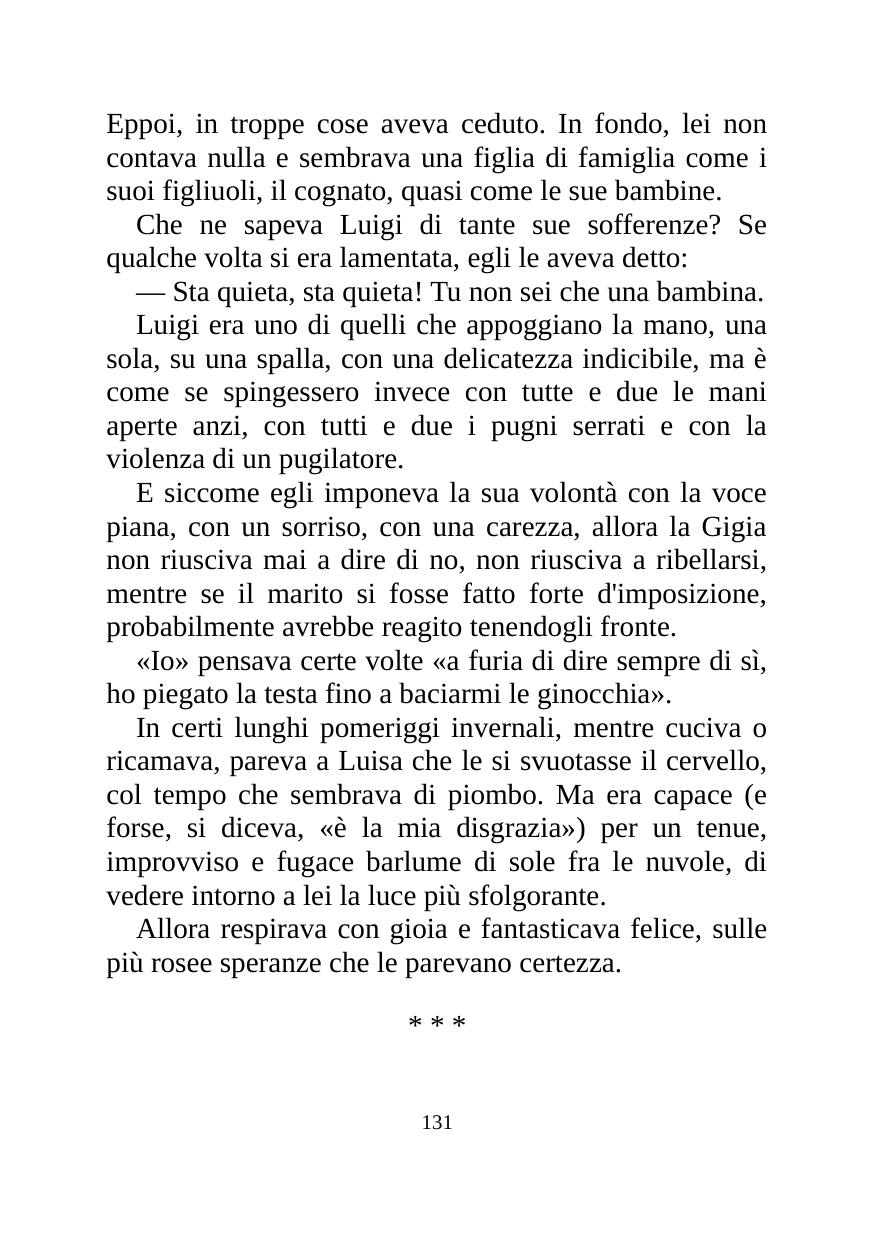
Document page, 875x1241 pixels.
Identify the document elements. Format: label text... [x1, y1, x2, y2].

text In certi lunghi pomeriggi invernali, mentre cuciva o ricamava, pareva a Luisa che le si svuotasse il cervello, col tempo che sembrava di piombo. Ma era capace (e forse, si diceva, «è la mia disgrazia») per un tenue, improvviso e fugace barlume di sole fra le nuvole, di vedere intorno a lei la luce più sfolgorante. [106, 710, 768, 911]
text Che ne sapeva Luigi di tante sue sofferenze? Se qualche volta si era lamentata, egli le aveva detto: [106, 207, 768, 274]
text * * * [106, 1008, 768, 1041]
text E siccome egli imponeva la sua volontà con la voce piana, con un sorriso, con una carezza, allora la Gigia non riusciva mai a dire di no, non riusciva a ribellarsi, mentre se il marito si fosse fatto forte d'imposizione, probabilmente avrebbe reagito tenendogli fronte. [106, 475, 768, 643]
text Allora respirava con gioia e fantasticava felice, sulle più rosee speranze che le parevano certezza. [106, 911, 768, 978]
text «Io» pensava certe volte «a furia di dire sempre di sì, ho piegato la testa fino a baciarmi le ginocchia». [106, 643, 768, 710]
text Luigi era uno di quelli che appoggiano la mano, una sola, su una spalla, con una delicatezza indicibile, ma è come se spingessero invece con tutte e due le mani aperte anzi, con tutti e due i pugni serrati e con la violenza di un pugilatore. [106, 307, 768, 475]
text — Sta quieta, sta quieta! Tu non sei che una bambina. [106, 274, 768, 307]
text Eppoi, in troppe cose aveva ceduto. In fondo, lei non contava nulla e sembrava una figlia di famiglia come i suoi figliuoli, il cognato, quasi come le sue bambine. [106, 106, 768, 207]
